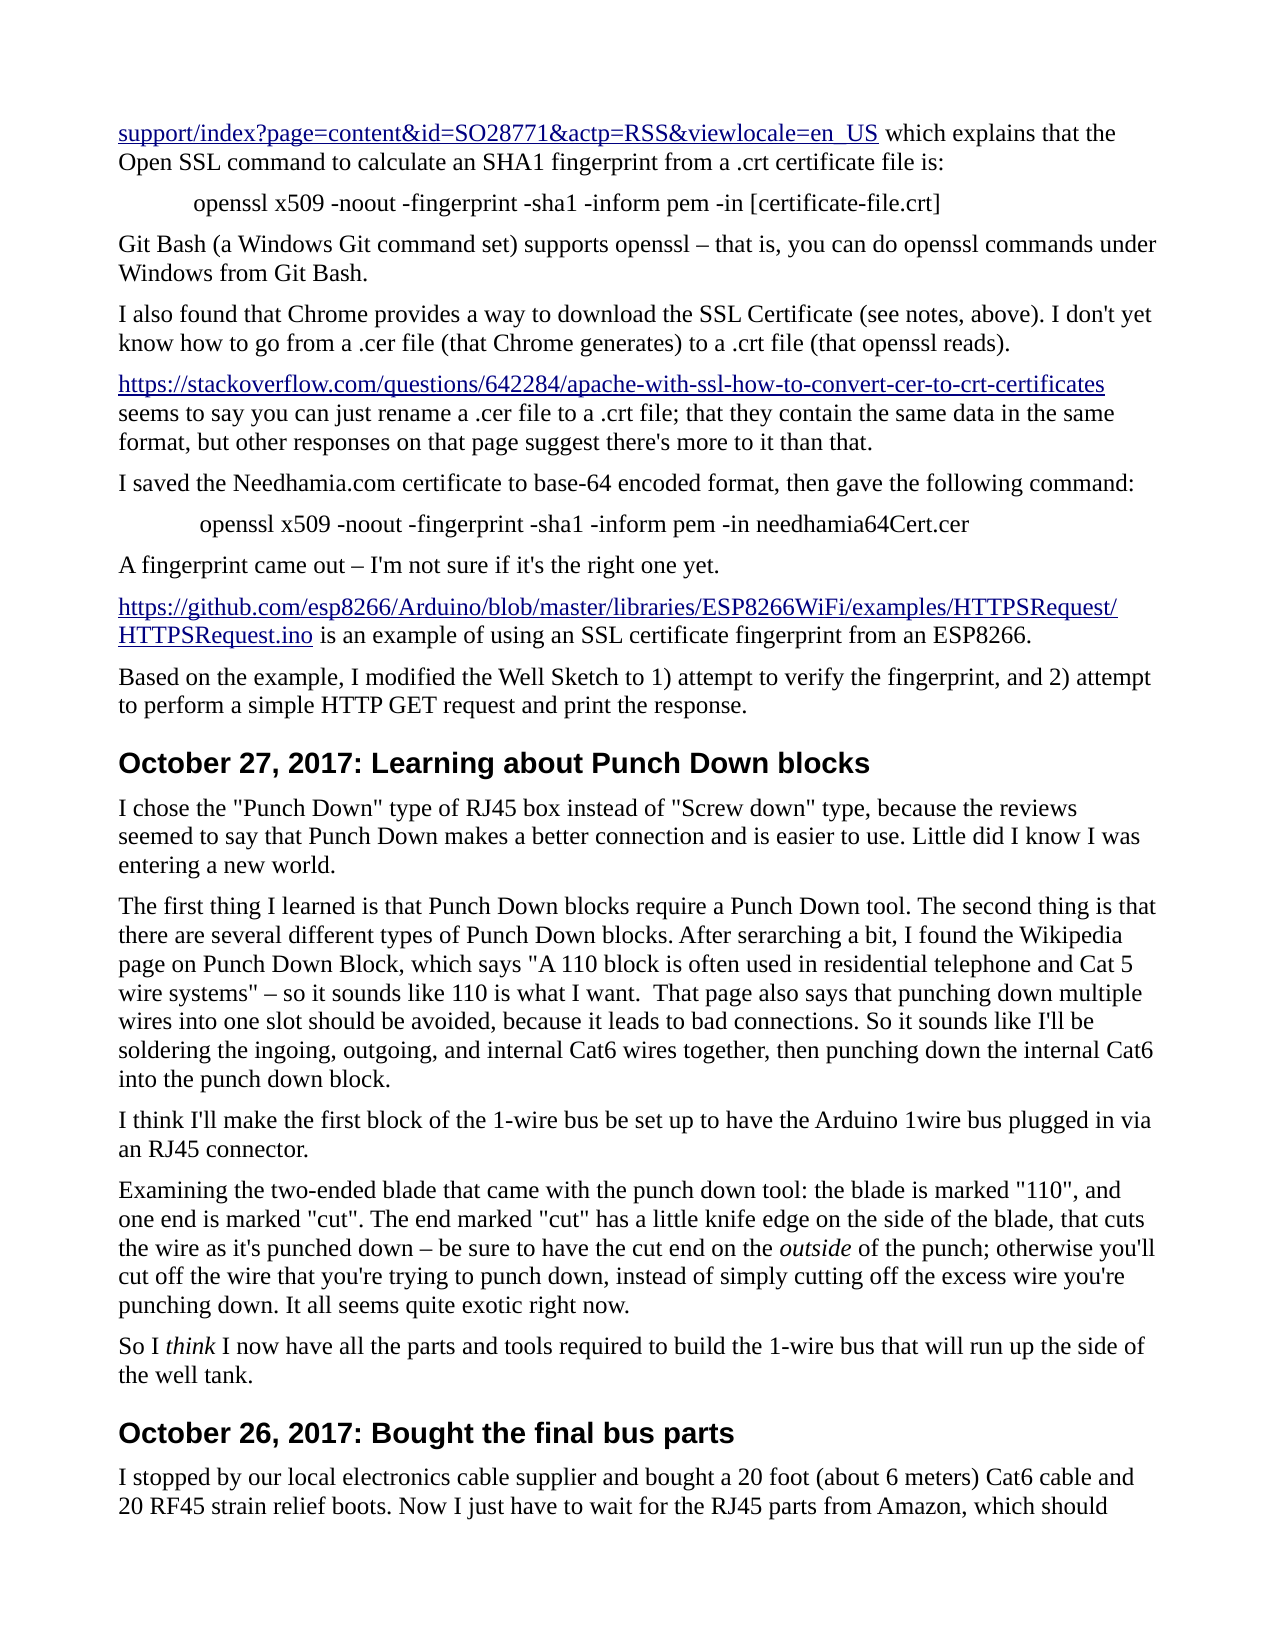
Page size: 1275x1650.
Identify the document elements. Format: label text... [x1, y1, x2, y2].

text openssl x509 -noout -fingerprint -sha1 -inform pem -in needhamia64Cert.cer [118, 509, 1157, 538]
text I also found that Chrome provides a way to download the SSL Certificate (see notes, above). I don't yet know how to go from a .cer file (that Chrome generates) to a .crt file (that openssl reads). [118, 299, 1157, 357]
text support/index?page=content&id=SO28771&actp=RSS&viewlocale=en_US which explains that the Open SSL command to calculate an SHA1 fingerprint from a .crt certificate file is: [118, 118, 1157, 176]
text openssl x509 -noout -fingerprint -sha1 -inform pem -in [certificate-file.crt] [118, 188, 1157, 217]
text I think I'll make the first block of the 1-wire bus be set up to have the Arduino 1wire bus plugged in via an RJ45 connector. [118, 1105, 1157, 1163]
text https://stackoverflow.com/questions/642284/apache-with-ssl-how-to-convert-cer-to-crt-certificates seems to say you can just rename a .cer file to a .crt file; that they contain the same data in the same format, but other responses on that page suggest there's more to it than that. [118, 369, 1157, 456]
text https://github.com/esp8266/Arduino/blob/master/libraries/ESP8266WiFi/examples/HTTPSRequest/HTTPSRequest.ino is an example of using an SSL certificate fingerprint from an ESP8266. [118, 592, 1157, 649]
subtitle October 27, 2017: Learning about Punch Down blocks [118, 746, 1157, 780]
subtitle October 26, 2017: Bought the final bus parts [118, 1416, 1157, 1450]
text Based on the example, I modified the Well Sketch to 1) attempt to verify the fingerprint, and 2) attempt to perform a simple HTTP GET request and print the response. [118, 662, 1157, 719]
text I stopped by our local electronics cable supplier and bought a 20 foot (about 6 meters) Cat6 cable and 20 RF45 strain relief boots. Now I just have to wait for the RJ45 parts from Amazon, which should [118, 1462, 1157, 1520]
text I chose the "Punch Down" type of RJ45 box instead of "Screw down" type, because the reviews seemed to say that Punch Down makes a better connection and is easier to use. Little did I know I was entering a new world. [118, 793, 1157, 879]
text Git Bash (a Windows Git command set) supports openssl – that is, you can do openssl commands under Windows from Git Bash. [118, 229, 1157, 287]
text The first thing I learned is that Punch Down blocks require a Punch Down tool. The second thing is that there are several different types of Punch Down blocks. After serarching a bit, I found the Wikipedia page on Punch Down Block, which says "A 110 block is often used in residential telephone and Cat 5 wire systems" – so it sounds like 110 is what I want. That page also says that punching down multiple wires into one slot should be avoided, because it leads to bad connections. So it sounds like I'll be soldering the ingoing, outgoing, and internal Cat6 wires together, then punching down the internal Cat6 into the punch down block. [118, 891, 1157, 1093]
text I saved the Needhamia.com certificate to base-64 encoded format, then gave the following command: [118, 468, 1157, 497]
text Examining the two-ended blade that came with the punch down tool: the blade is marked "110", and one end is marked "cut". The end marked "cut" has a little knife edge on the side of the blade, that cuts the wire as it's punched down – be sure to have the cut end on the outside of the punch; otherwise you'll cut off the wire that you're trying to punch down, instead of simply cutting off the excess wire you're punching down. It all seems quite exotic right now. [118, 1175, 1157, 1319]
text So I think I now have all the parts and tools required to build the 1-wire bus that will run up the side of the well tank. [118, 1331, 1157, 1389]
text A fingerprint came out – I'm not sure if it's the right one yet. [118, 551, 1157, 579]
